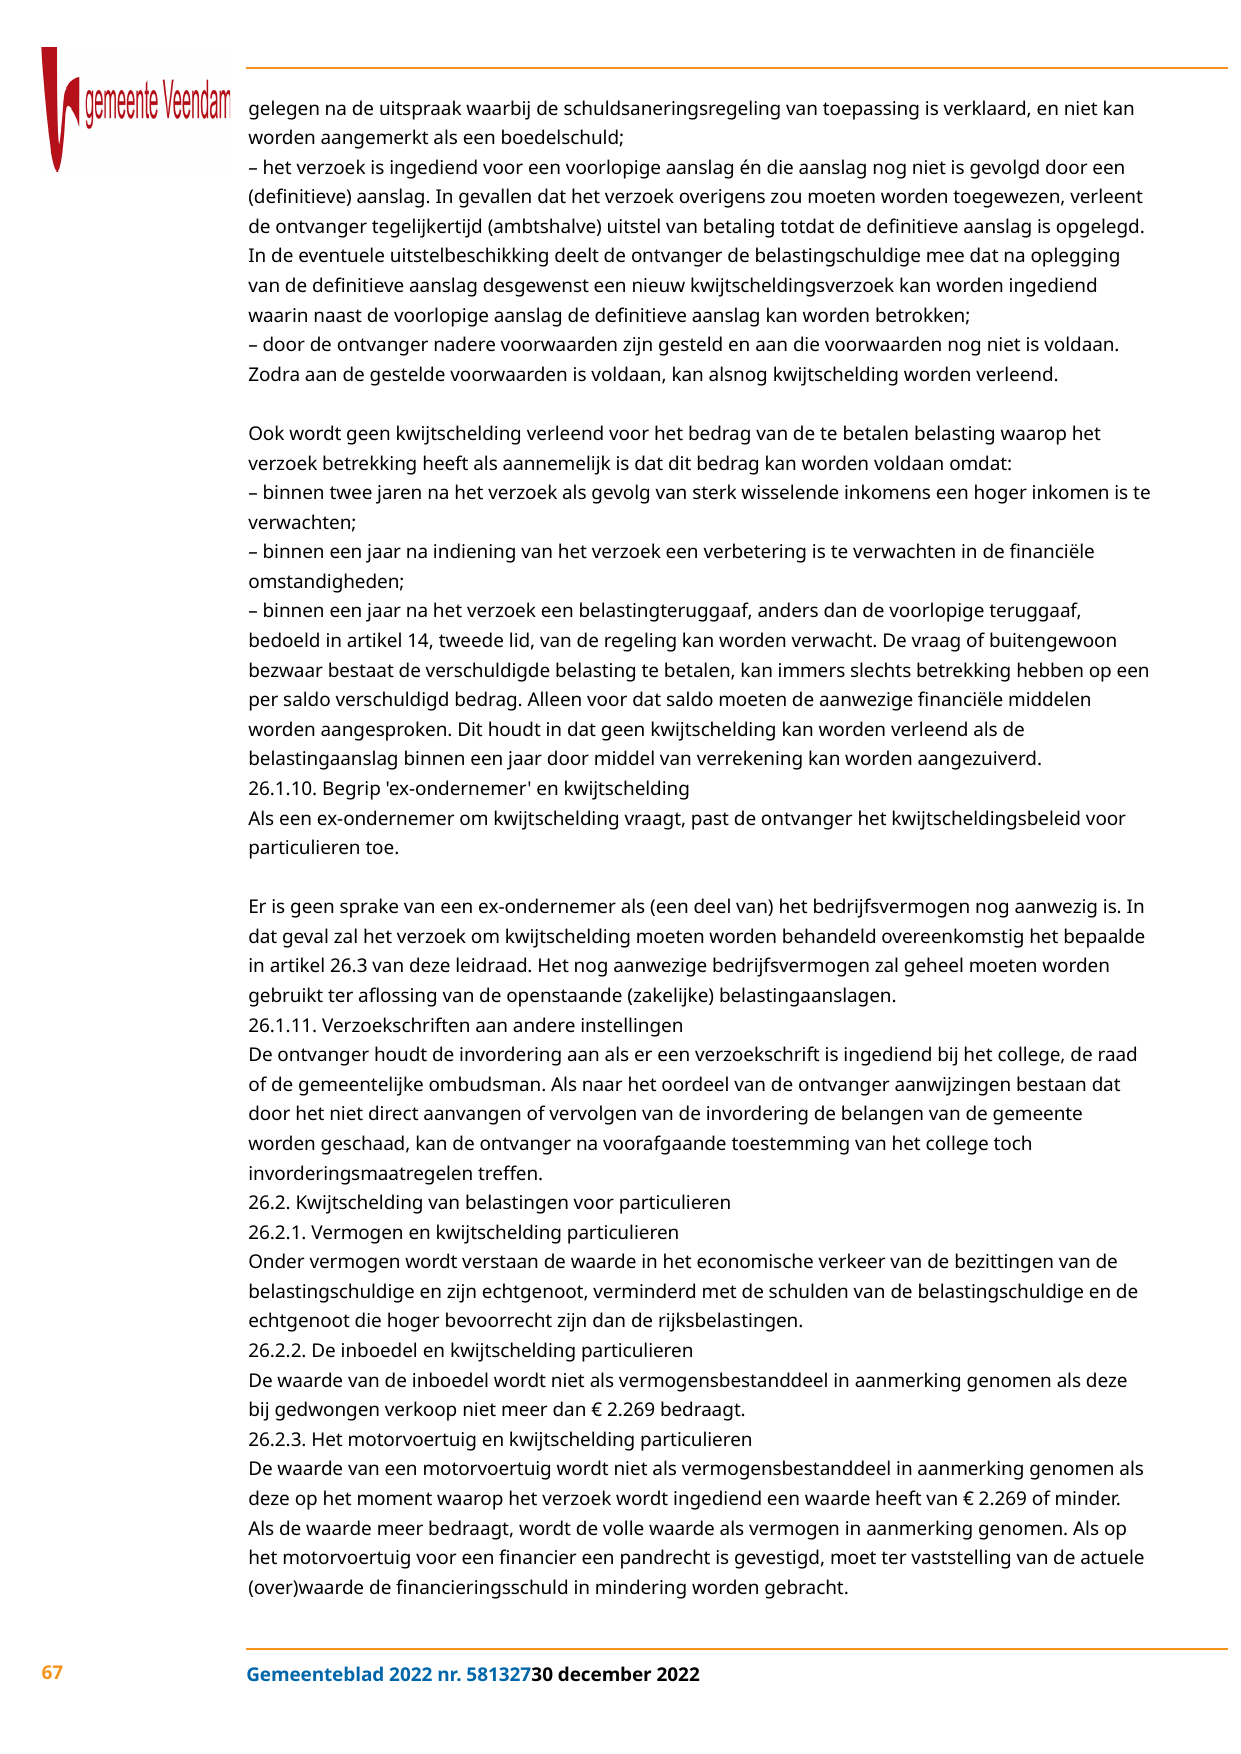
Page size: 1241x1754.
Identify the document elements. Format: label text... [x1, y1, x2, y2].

text Ook wordt geen kwijtschelding verleend voor het bedrag van de te betalen belasting waarop het verzoek betrekking heeft als aannemelijk is dat dit bedrag kan worden voldaan omdat: [248, 420, 1152, 476]
text Onder vermogen wordt verstaan de waarde in het economische verkeer van de bezittingen van de belastingschuldige en zijn echtgenoot, verminderd met de schulden van de belastingschuldige en de echtgenoot die hoger bevoorrecht zijn dan de rijksbelastingen. [248, 1248, 1152, 1333]
text Als een ex-ondernemer om kwijtschelding vraagt, past de ontvanger het kwijtscheldingsbeleid voor particulieren toe. [248, 805, 1152, 860]
text 26.2.2. De inboedel en kwijtschelding particulieren [248, 1337, 1152, 1363]
text – binnen een jaar na indiening van het verzoek een verbetering is te verwachten in de financiële omstandigheden; [248, 538, 1152, 594]
text 26.1.10. Begrip 'ex-ondernemer' en kwijtschelding [248, 775, 1152, 801]
text 26.2.3. Het motorvoertuig en kwijtschelding particulieren [248, 1426, 1152, 1452]
picture [41, 47, 231, 172]
text – het verzoek is ingediend voor een voorlopige aanslag én die aanslag nog niet is gevolgd door een (definitieve) aanslag. In gevallen dat het verzoek overigens zou moeten worden toegewezen, verleent de ontvanger tegelijkertijd (ambtshalve) uitstel van betaling totdat de definitieve aanslag is opgelegd. In de eventuele uitstelbeschikking deelt de ontvanger de belastingschuldige mee dat na oplegging van de definitieve aanslag desgewenst een nieuw kwijtscheldingsverzoek kan worden ingediend waarin naast de voorlopige aanslag de definitieve aanslag kan worden betrokken; [248, 154, 1152, 328]
text gelegen na de uitspraak waarbij de schuldsaneringsregeling van toepassing is verklaard, en niet kan worden aangemerkt als een boedelschuld; [248, 95, 1152, 150]
text Er is geen sprake van een ex-ondernemer als (een deel van) het bedrijfsvermogen nog aanwezig is. In dat geval zal het verzoek om kwijtschelding moeten worden behandeld overeenkomstig het bepaalde in artikel 26.3 van deze leidraad. Het nog aanwezige bedrijfsvermogen zal geheel moeten worden gebruikt ter aflossing van de openstaande (zakelijke) belastingaanslagen. [248, 893, 1152, 1008]
text 26.2.1. Vermogen en kwijtschelding particulieren [248, 1219, 1152, 1245]
text De ontvanger houdt de invordering aan als er een verzoekschrift is ingediend bij het college, de raad of de gemeentelijke ombudsman. Als naar het oordeel van de ontvanger aanwijzingen bestaan dat door het niet direct aanvangen of vervolgen van de invordering de belangen van de gemeente worden geschaad, kan de ontvanger na voorafgaande toestemming van het college toch invorderingsmaatregelen treffen. [248, 1041, 1152, 1186]
text – binnen twee jaren na het verzoek als gevolg van sterk wisselende inkomens een hoger inkomen is te verwachten; [248, 479, 1152, 535]
text – binnen een jaar na het verzoek een belastingteruggaaf, anders dan de voorlopige teruggaaf, bedoeld in artikel 14, tweede lid, van de regeling kan worden verwacht. De vraag of buitengewoon bezwaar bestaat de verschuldigde belasting te betalen, kan immers slechts betrekking hebben op een per saldo verschuldigd bedrag. Alleen voor dat saldo moeten de aanwezige financiële middelen worden aangesproken. Dit houdt in dat geen kwijtschelding kan worden verleend als de belastingaanslag binnen een jaar door middel van verrekening kan worden aangezuiverd. [248, 598, 1152, 771]
text – door de ontvanger nadere voorwaarden zijn gesteld en aan die voorwaarden nog niet is voldaan. Zodra aan de gestelde voorwaarden is voldaan, kan alsnog kwijtschelding worden verleend. [248, 331, 1152, 387]
text De waarde van de inboedel wordt niet als vermogensbestanddeel in aanmerking genomen als deze bij gedwongen verkoop niet meer dan € 2.269 bedraagt. [248, 1367, 1152, 1422]
text De waarde van een motorvoertuig wordt niet als vermogensbestanddeel in aanmerking genomen als deze op het moment waarop het verzoek wordt ingediend een waarde heeft van € 2.269 of minder. Als de waarde meer bedraagt, wordt de volle waarde als vermogen in aanmerking genomen. Als op het motorvoertuig voor een financier een pandrecht is gevestigd, moet ter vaststelling van de actuele (over)waarde de financieringsschuld in mindering worden gebracht. [248, 1456, 1152, 1600]
text 26.2. Kwijtschelding van belastingen voor particulieren [248, 1189, 1152, 1215]
text 26.1.11. Verzoekschriften aan andere instellingen [248, 1012, 1152, 1038]
